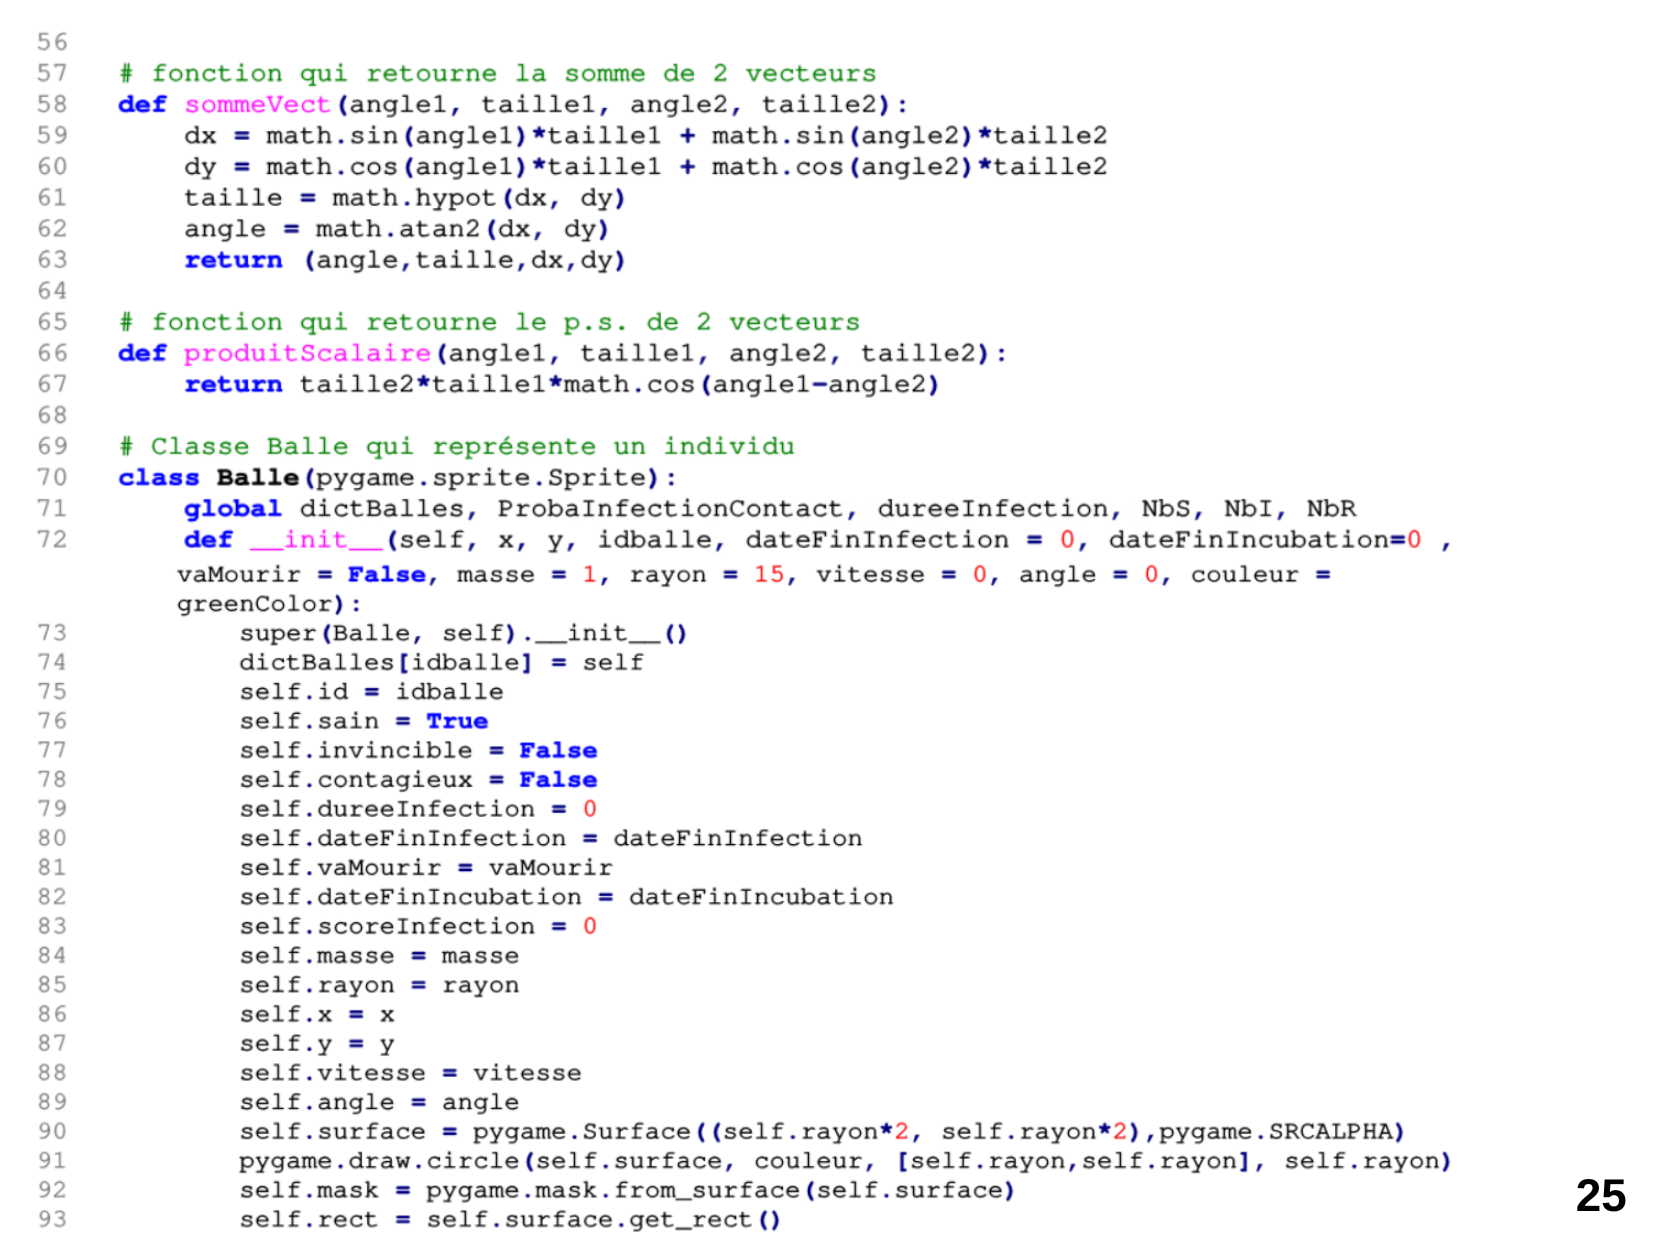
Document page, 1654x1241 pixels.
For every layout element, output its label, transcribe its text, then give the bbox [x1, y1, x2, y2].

picture [23, 23, 1463, 1238]
text_box 25 [1561, 1162, 1642, 1229]
